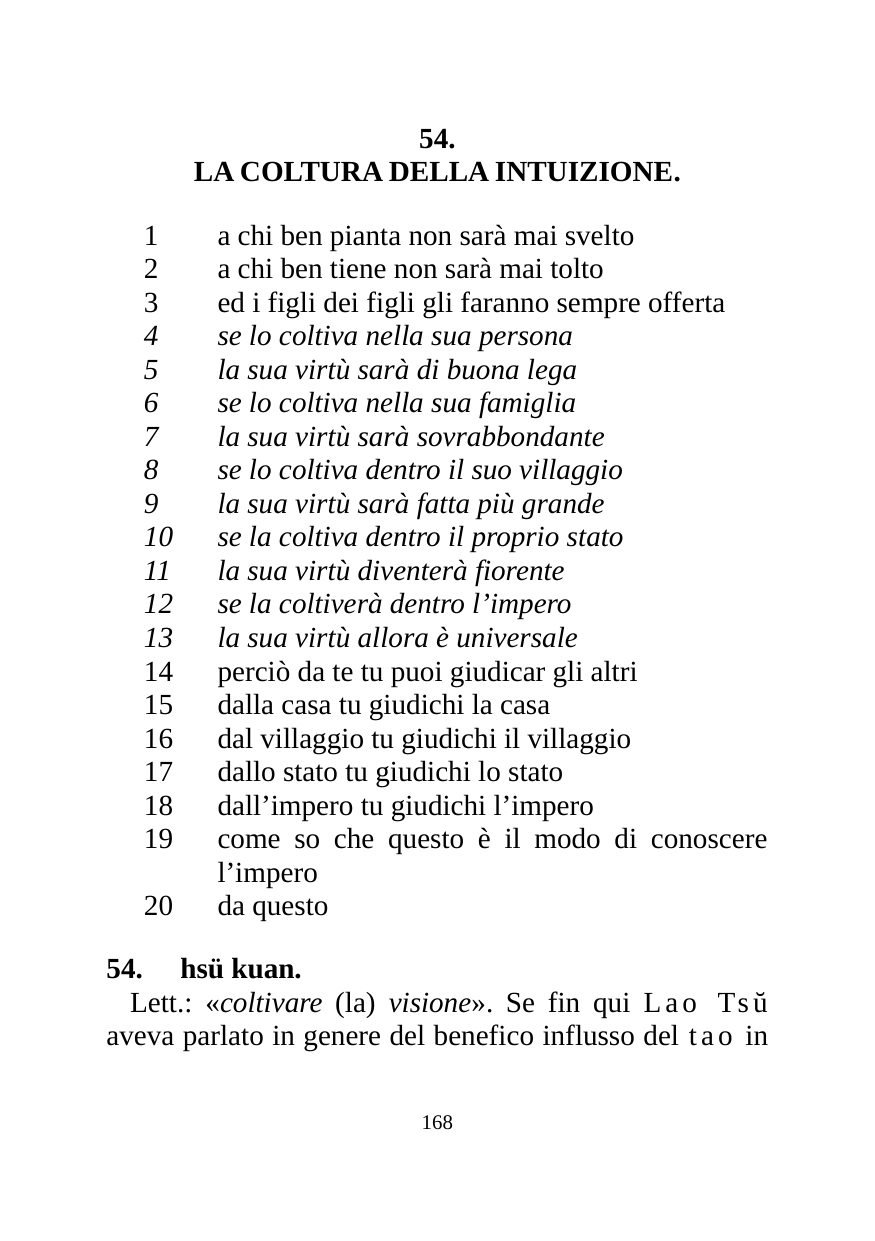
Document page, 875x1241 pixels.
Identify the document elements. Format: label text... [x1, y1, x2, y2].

list se lo coltiva dentro il suo villaggio [144, 452, 768, 486]
subtitle 54. La coltura della intuizione. [106, 121, 768, 188]
list la sua virtù allora è universale [144, 620, 768, 654]
list dall’impero tu giudichi l’impero [144, 788, 768, 821]
list se lo coltiva nella sua famiglia [144, 385, 768, 419]
list a chi ben pianta non sarà mai svelto [144, 218, 768, 251]
list perciò da te tu puoi giudicar gli altri [144, 654, 768, 687]
list la sua virtù diventerà fiorente [144, 553, 768, 587]
list se lo coltiva nella sua persona [144, 318, 768, 352]
list se la coltiverà dentro l’impero [144, 587, 768, 620]
list come so che questo è il modo di conoscere l’impero [144, 821, 768, 888]
list la sua virtù sarà fatta più grande [144, 486, 768, 519]
list a chi ben tiene non sarà mai tolto [144, 251, 768, 285]
list la sua virtù sarà di buona lega [144, 352, 768, 385]
text Lett.: «coltivare (la) visione». Se fin qui Lao Tsŭ aveva parlato in genere del benefico influsso del tao in [106, 985, 768, 1052]
list la sua virtù sarà sovrabbondante [144, 419, 768, 452]
list se la coltiva dentro il proprio stato [144, 519, 768, 553]
list ed i figli dei figli gli faranno sempre offerta [144, 285, 768, 318]
text 54. hsü kuan. [106, 951, 768, 985]
list dal villaggio tu giudichi il villaggio [144, 721, 768, 754]
list da questo [144, 888, 768, 922]
list dallo stato tu giudichi lo stato [144, 754, 768, 788]
list dalla casa tu giudichi la casa [144, 687, 768, 721]
